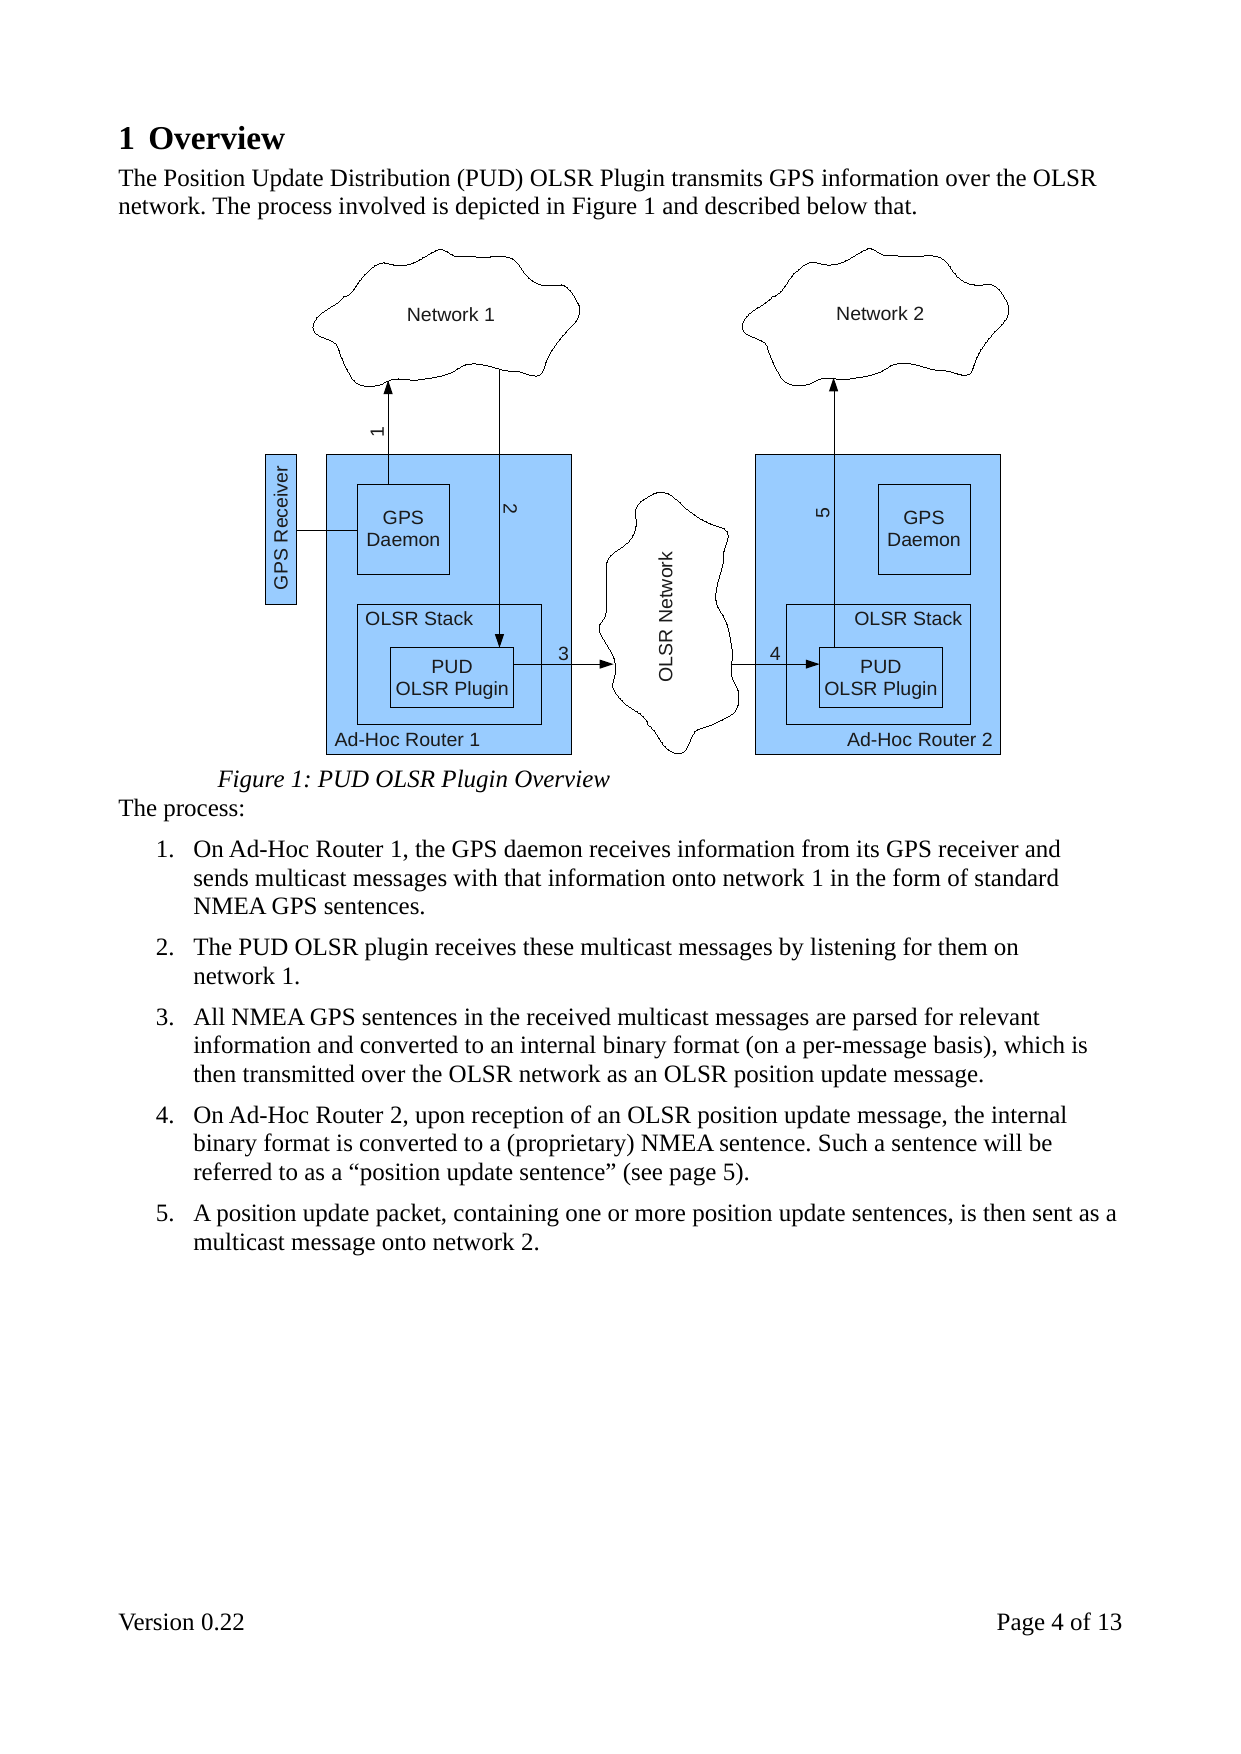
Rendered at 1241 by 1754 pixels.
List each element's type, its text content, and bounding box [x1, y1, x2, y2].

list All NMEA GPS sentences in the received multicast messages are parsed for relevant information and converted to an internal binary format (on a per-message basis), which is then transmitted over the OLSR network as an OLSR position update message. [156, 1002, 1122, 1088]
list On Ad‑Hoc Router 1, the GPS daemon receives information from its GPS receiver and sends multicast messages with that information onto network 1 in the form of standard NMEA GPS sentences. [156, 834, 1122, 920]
text Figure 1: PUD OLSR Plugin Overview [217, 245, 1020, 793]
list A position update packet, containing one or more position update sentences, is then sent as a multicast message onto network 2. [156, 1198, 1122, 1256]
list On Ad‑Hoc Router 2, upon reception of an OLSR position update message, the internal binary format is converted to a (proprietary) NMEA sentence. Such a sentence will be referred to as a “position update sentence” (see page 5). [156, 1100, 1122, 1186]
text The process: [118, 232, 1122, 822]
subtitle Overview [118, 118, 1122, 156]
list The PUD OLSR plugin receives these multicast messages by listening for them on network 1. [156, 932, 1122, 989]
text The Position Update Distribution (PUD) OLSR Plugin transmits GPS information over the OLSR network. The process involved is depicted in Figure 1 and described below that. [118, 163, 1122, 220]
